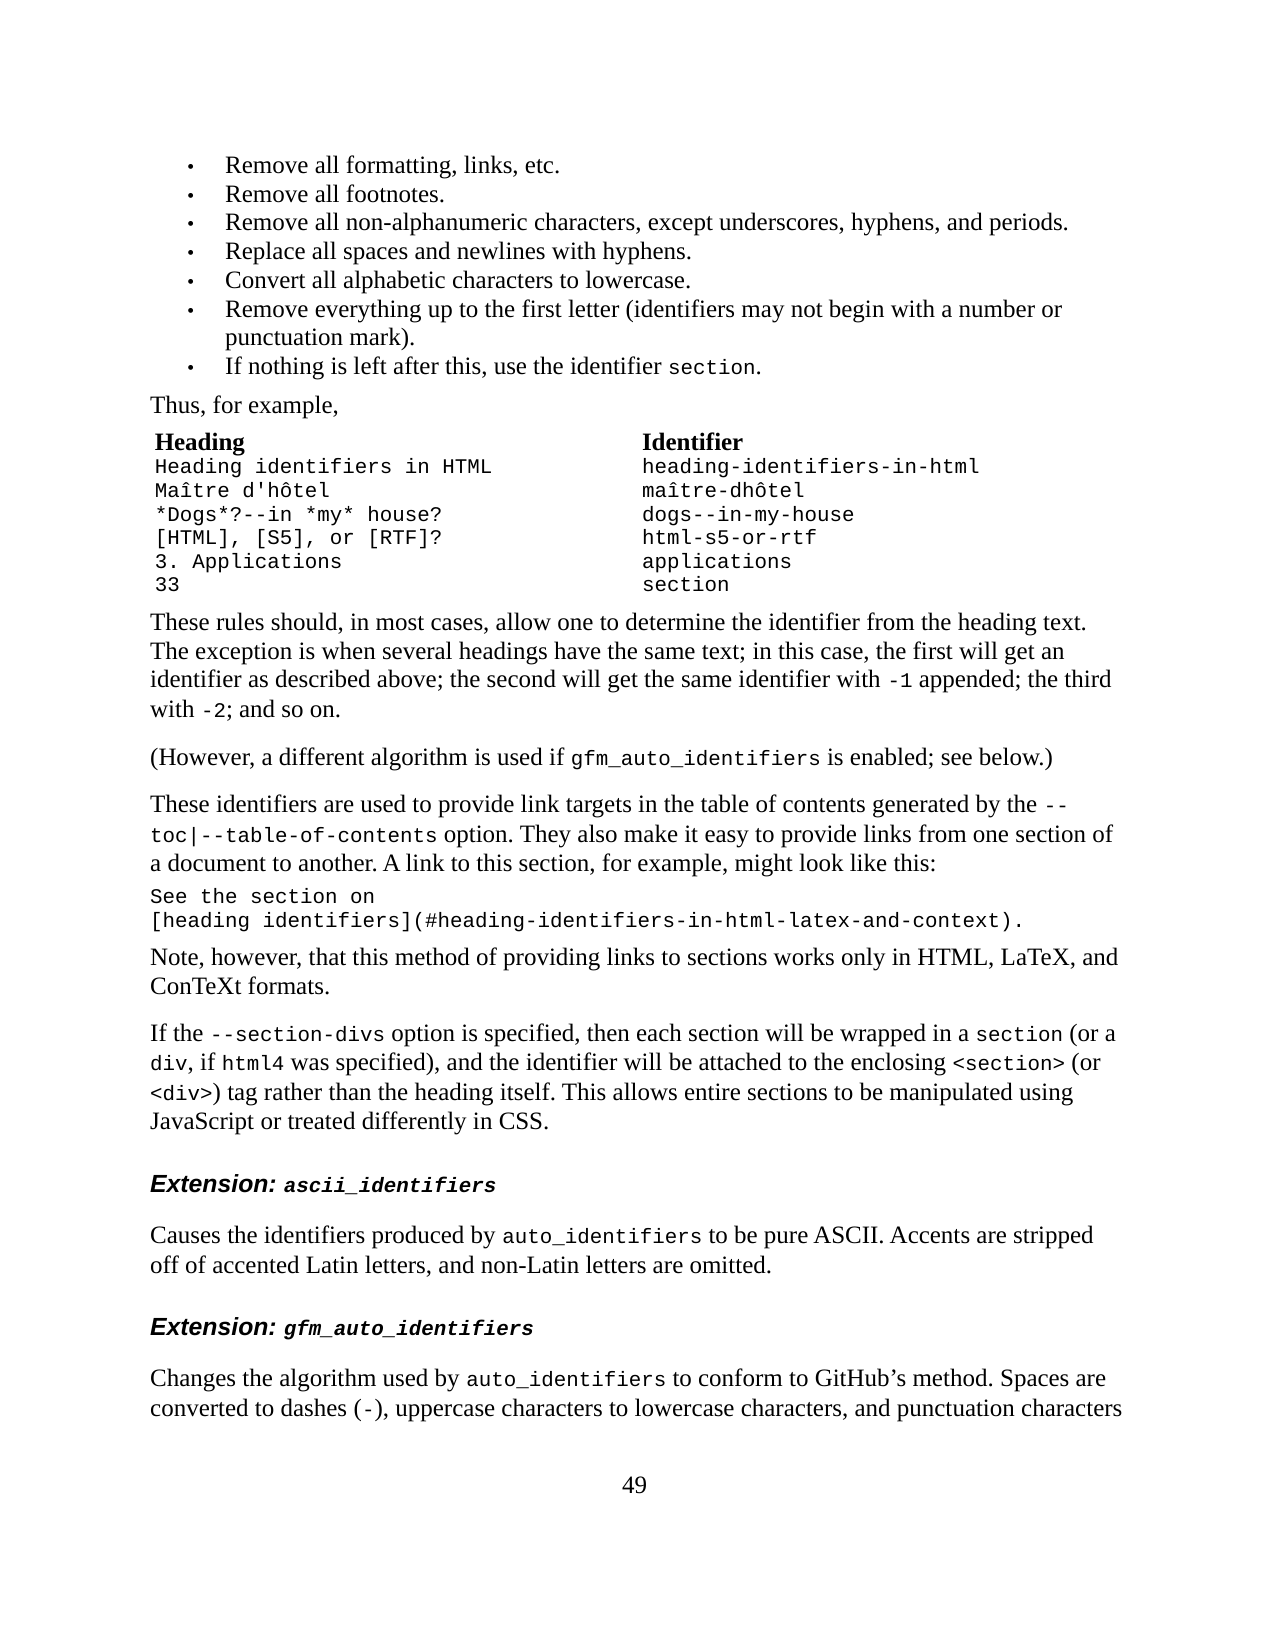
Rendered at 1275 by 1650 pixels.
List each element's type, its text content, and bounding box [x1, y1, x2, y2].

text [heading identifiers](#heading-identifiers-in-html-latex-and-context). [150, 910, 1125, 933]
list Remove all footnotes. [187, 179, 1125, 207]
subtitle Extension: ascii_identifiers [150, 1169, 1125, 1199]
subtitle Extension: gfm_auto_identifiers [150, 1312, 1125, 1342]
text Changes the algorithm used by auto_identifiers to conform to GitHub’s method. Spaces are converted to dashes (-), uppercase characters to lowercase characters, and punctuation characters [150, 1363, 1125, 1423]
table_cell Heading identifiers in HTML [150, 456, 637, 480]
table_cell section [638, 575, 1125, 598]
list Remove everything up to the first letter (identifiers may not begin with a number or punctuation mark). [187, 294, 1125, 351]
table_cell *Dogs*?--in *my* house? [150, 504, 637, 527]
table_cell dogs--in-my-house [638, 504, 1125, 527]
text If the --section-divs option is specified, then each section will be wrapped in a section (or a div, if html4 was specified), and the identifier will be attached to the enclosing <section> (or <div>) tag rather than the heading itself. This allows entire sections to be manipulated using JavaScript or treated differently in CSS. [150, 1018, 1125, 1135]
list Convert all alphabetic characters to lowercase. [187, 265, 1125, 294]
text Thus, for example, [150, 390, 1125, 418]
text (However, a different algorithm is used if gfm_auto_identifiers is enabled; see below.) [150, 742, 1125, 771]
text Causes the identifiers produced by auto_identifiers to be pure ASCII. Accents are stripped off of accented Latin letters, and non-Latin letters are omitted. [150, 1220, 1125, 1278]
table_cell html-s5-or-rtf [638, 527, 1125, 551]
table_cell 3. Applications [150, 551, 637, 574]
list If nothing is left after this, use the identifier section. [187, 351, 1125, 381]
table_header Identifier [638, 428, 1125, 456]
table_cell 33 [150, 575, 637, 598]
table_cell Maître d'hôtel [150, 480, 637, 503]
list Replace all spaces and newlines with hyphens. [187, 236, 1125, 265]
table_cell heading-identifiers-in-html [638, 456, 1125, 480]
text See the section on [150, 886, 1125, 910]
text Note, however, that this method of providing links to sections works only in HTML, LaTeX, and ConTeXt formats. [150, 942, 1125, 1000]
table_cell [HTML], [S5], or [RTF]? [150, 527, 637, 551]
table_header Heading [150, 428, 637, 456]
table_cell maître-dhôtel [638, 480, 1125, 503]
list Remove all formatting, links, etc. [187, 150, 1125, 179]
text These rules should, in most cases, allow one to determine the identifier from the heading text. The exception is when several headings have the same text; in this case, the first will get an identifier as described above; the second will get the same identifier with -1 appended; the third with -2; and so on. [150, 607, 1125, 724]
text These identifiers are used to provide link targets in the table of contents generated by the --toc|--table-of-contents option. They also make it easy to provide links from one section of a document to another. A link to this section, for example, might look like this: [150, 789, 1125, 877]
table_cell applications [638, 551, 1125, 574]
list Remove all non-alphanumeric characters, except underscores, hyphens, and periods. [187, 207, 1125, 236]
